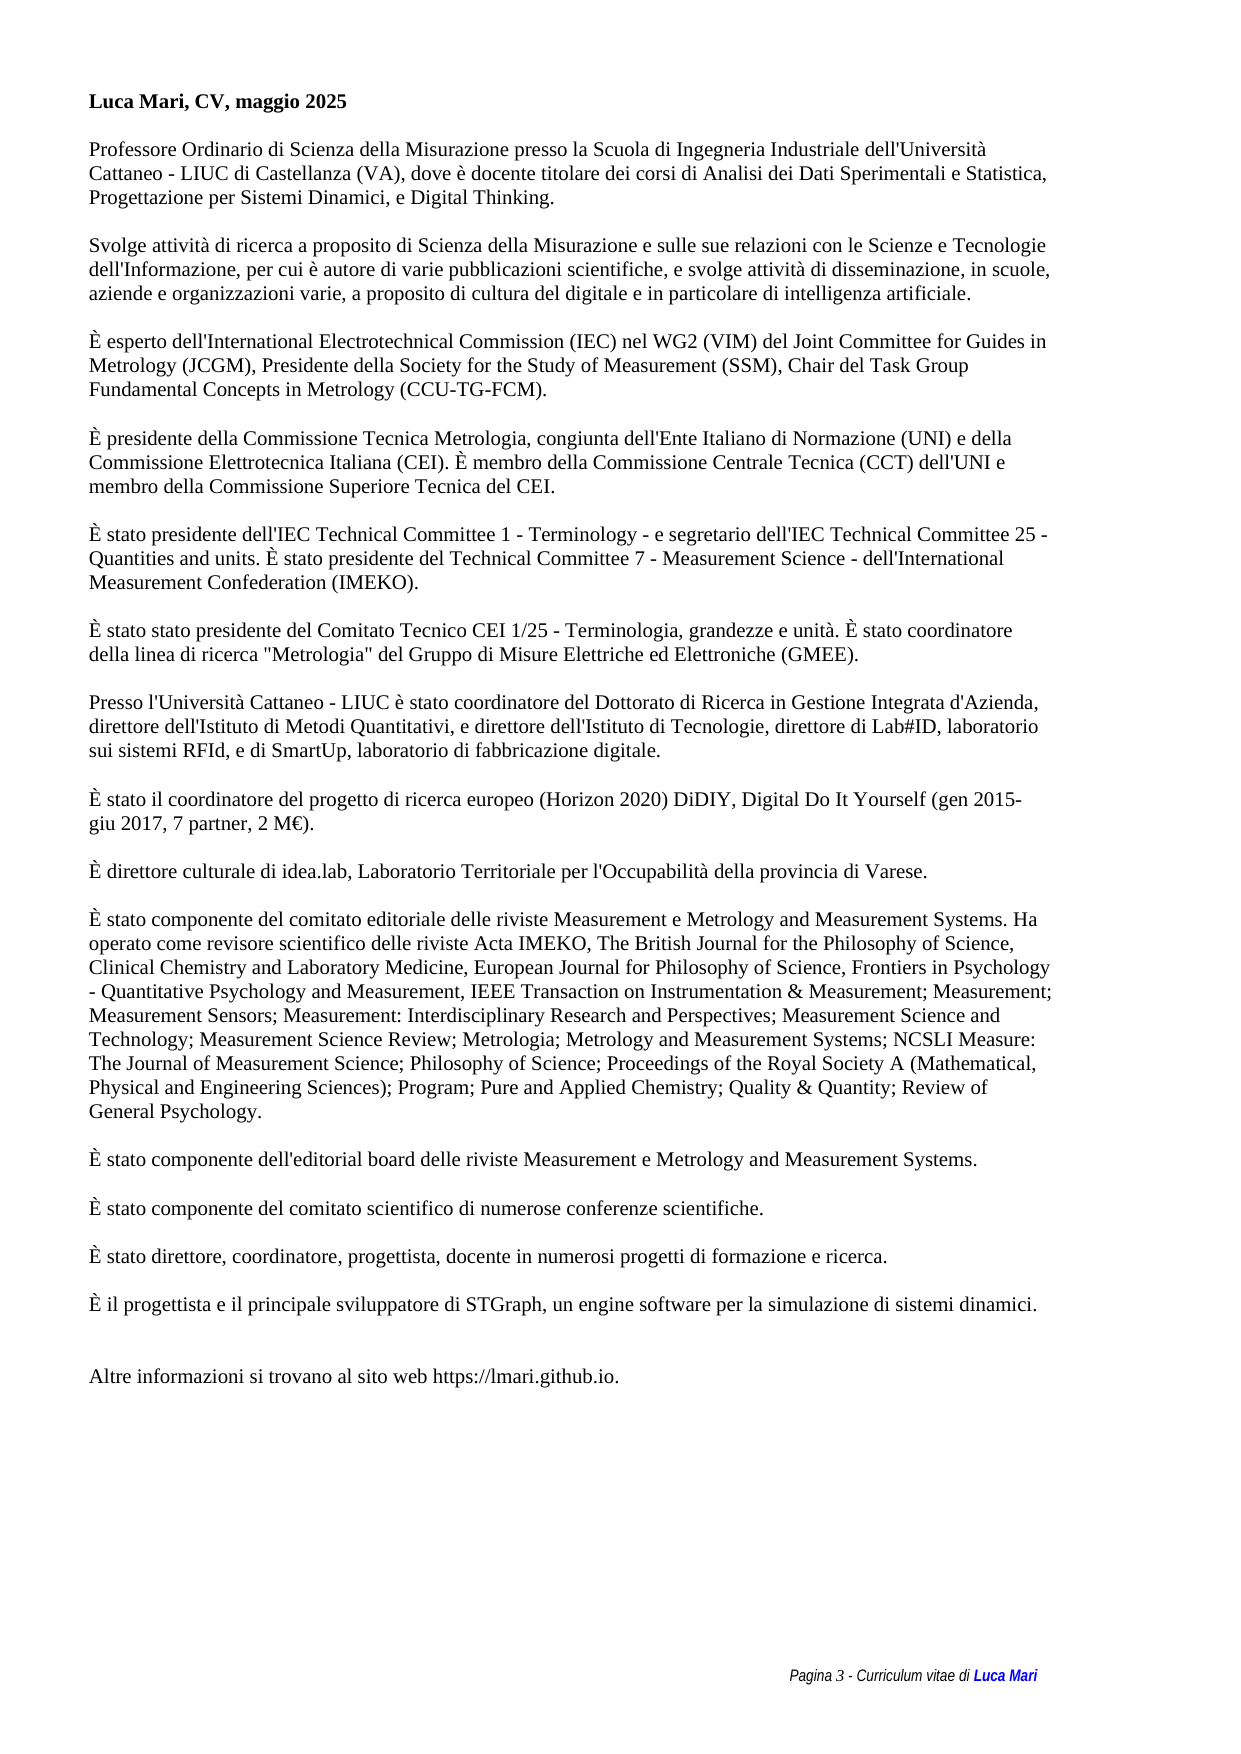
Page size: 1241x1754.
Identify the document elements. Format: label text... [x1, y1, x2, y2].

text È stato stato presidente del Comitato Tecnico CEI 1/25 - Terminologia, grandezze e unità. È stato coordinatore della linea di ricerca "Metrologia" del Gruppo di Misure Elettriche ed Elettroniche (GMEE). [89, 618, 1053, 666]
text È stato componente del comitato editoriale delle riviste Measurement e Metrology and Measurement Systems. Ha operato come revisore scientifico delle riviste Acta IMEKO, The British Journal for the Philosophy of Science, Clinical Chemistry and Laboratory Medicine, European Journal for Philosophy of Science, Frontiers in Psychology - Quantitative Psychology and Measurement, IEEE Transaction on Instrumentation & Measurement; Measurement; Measurement Sensors; Measurement: Interdisciplinary Research and Perspectives; Measurement Science and Technology; Measurement Science Review; Metrologia; Metrology and Measurement Systems; NCSLI Measure: The Journal of Measurement Science; Philosophy of Science; Proceedings of the Royal Society A (Mathematical, Physical and Engineering Sciences); Program; Pure and Applied Chemistry; Quality & Quantity; Review of General Psychology. [89, 907, 1053, 1123]
text È stato componente del comitato scientifico di numerose conferenze scientifiche. [89, 1196, 1053, 1219]
text È direttore culturale di idea.lab, Laboratorio Territoriale per l'Occupabilità della provincia di Varese. [89, 859, 1053, 883]
text È presidente della Commissione Tecnica Metrologia, congiunta dell'Ente Italiano di Normazione (UNI) e della Commissione Elettrotecnica Italiana (CEI). È membro della Commissione Centrale Tecnica (CCT) dell'UNI e membro della Commissione Superiore Tecnica del CEI. [89, 426, 1053, 498]
text Svolge attività di ricerca a proposito di Scienza della Misurazione e sulle sue relazioni con le Scienze e Tecnologie dell'Informazione, per cui è autore di varie pubblicazioni scientifiche, e svolge attività di disseminazione, in scuole, aziende e organizzazioni varie, a proposito di cultura del digitale e in particolare di intelligenza artificiale. [89, 233, 1053, 305]
text Professore Ordinario di Scienza della Misurazione presso la Scuola di Ingegneria Industriale dell'Università Cattaneo - LIUC di Castellanza (VA), dove è docente titolare dei corsi di Analisi dei Dati Sperimentali e Statistica, Progettazione per Sistemi Dinamici, e Digital Thinking. [89, 137, 1053, 209]
text È esperto dell'International Electrotechnical Commission (IEC) nel WG2 (VIM) del Joint Committee for Guides in Metrology (JCGM), Presidente della Society for the Study of Measurement (SSM), Chair del Task Group Fundamental Concepts in Metrology (CCU-TG-FCM). [89, 329, 1053, 401]
text È il progettista e il principale sviluppatore di STGraph, un engine software per la simulazione di sistemi dinamici. [89, 1292, 1053, 1316]
text Presso l'Università Cattaneo - LIUC è stato coordinatore del Dottorato di Ricerca in Gestione Integrata d'Azienda, direttore dell'Istituto di Metodi Quantitativi, e direttore dell'Istituto di Tecnologie, direttore di Lab#ID, laboratorio sui sistemi RFId, e di SmartUp, laboratorio di fabbricazione digitale. [89, 690, 1053, 786]
text Luca Mari, CV, maggio 2025 [89, 89, 1053, 113]
text È stato direttore, coordinatore, progettista, docente in numerosi progetti di formazione e ricerca. [89, 1244, 1053, 1268]
text È stato il coordinatore del progetto di ricerca europeo (Horizon 2020) DiDIY, Digital Do It Yourself (gen 2015- giu 2017, 7 partner, 2 M€). [89, 786, 1053, 834]
text Altre informazioni si trovano al sito web https://lmari.github.io. [89, 1364, 1053, 1388]
text È stato presidente dell'IEC Technical Committee 1 - Terminology - e segretario dell'IEC Technical Committee 25 - Quantities and units. È stato presidente del Technical Committee 7 - Measurement Science - dell'International Measurement Confederation (IMEKO). [89, 522, 1053, 594]
text È stato componente dell'editorial board delle riviste Measurement e Metrology and Measurement Systems. [89, 1147, 1053, 1171]
